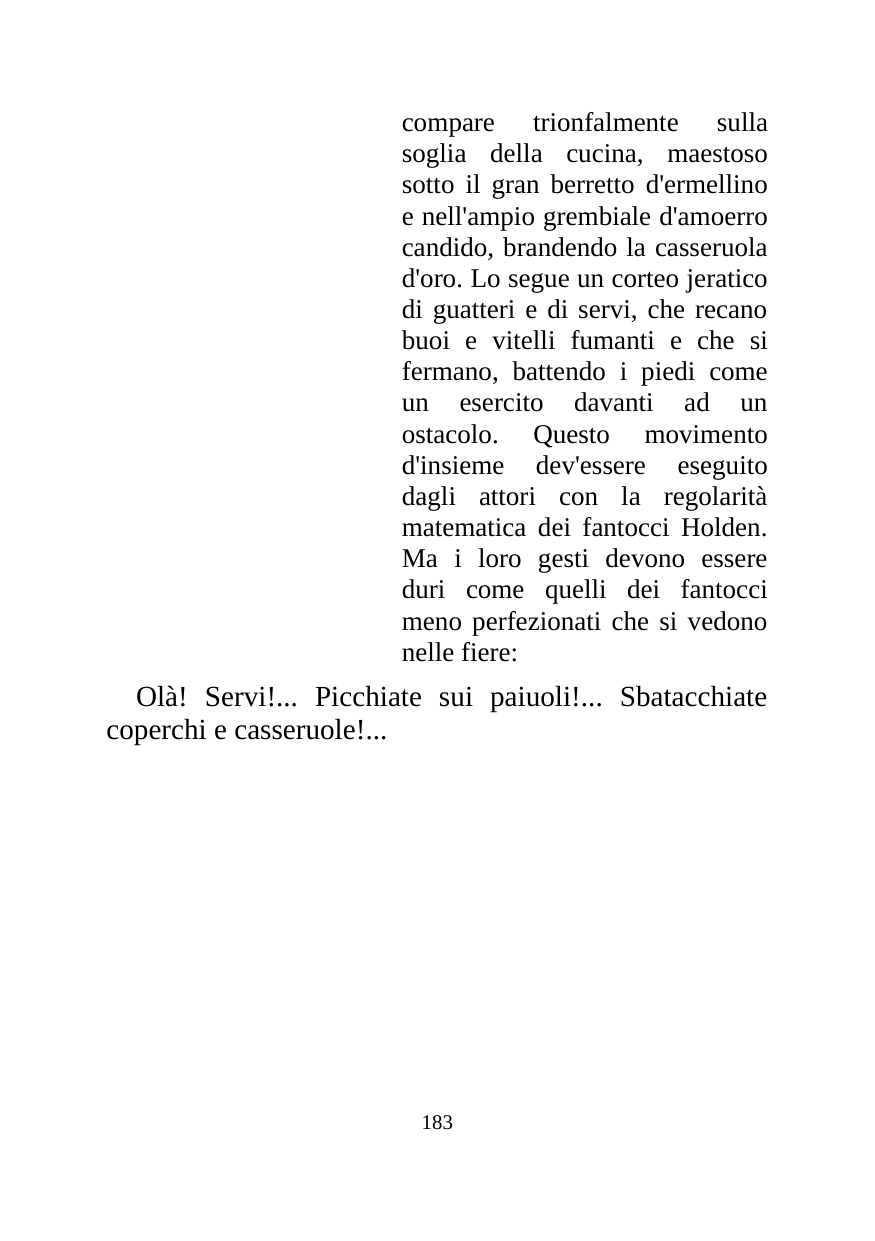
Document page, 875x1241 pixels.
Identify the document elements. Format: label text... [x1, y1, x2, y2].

text Olà! Servi!... Picchiate sui paiuoli!... Sbatacchiate coperchi e casseruole!... [106, 679, 768, 746]
text compare trionfalmente sulla soglia della cucina, maestoso sotto il gran berretto d'ermellino e nell'ampio grembiale d'amoerro candido, brandendo la casseruola d'oro. Lo segue un corteo jeratico di guatteri e di servi, che recano buoi e vitelli fumanti e che si fermano, battendo i piedi come un esercito davanti ad un ostacolo. Questo movimento d'insieme dev'essere eseguito dagli attori con la regolarità matematica dei fantocci Holden. Ma i loro gesti devono essere duri come quelli dei fantocci meno perfezionati che si vedono nelle fiere: [402, 106, 768, 667]
